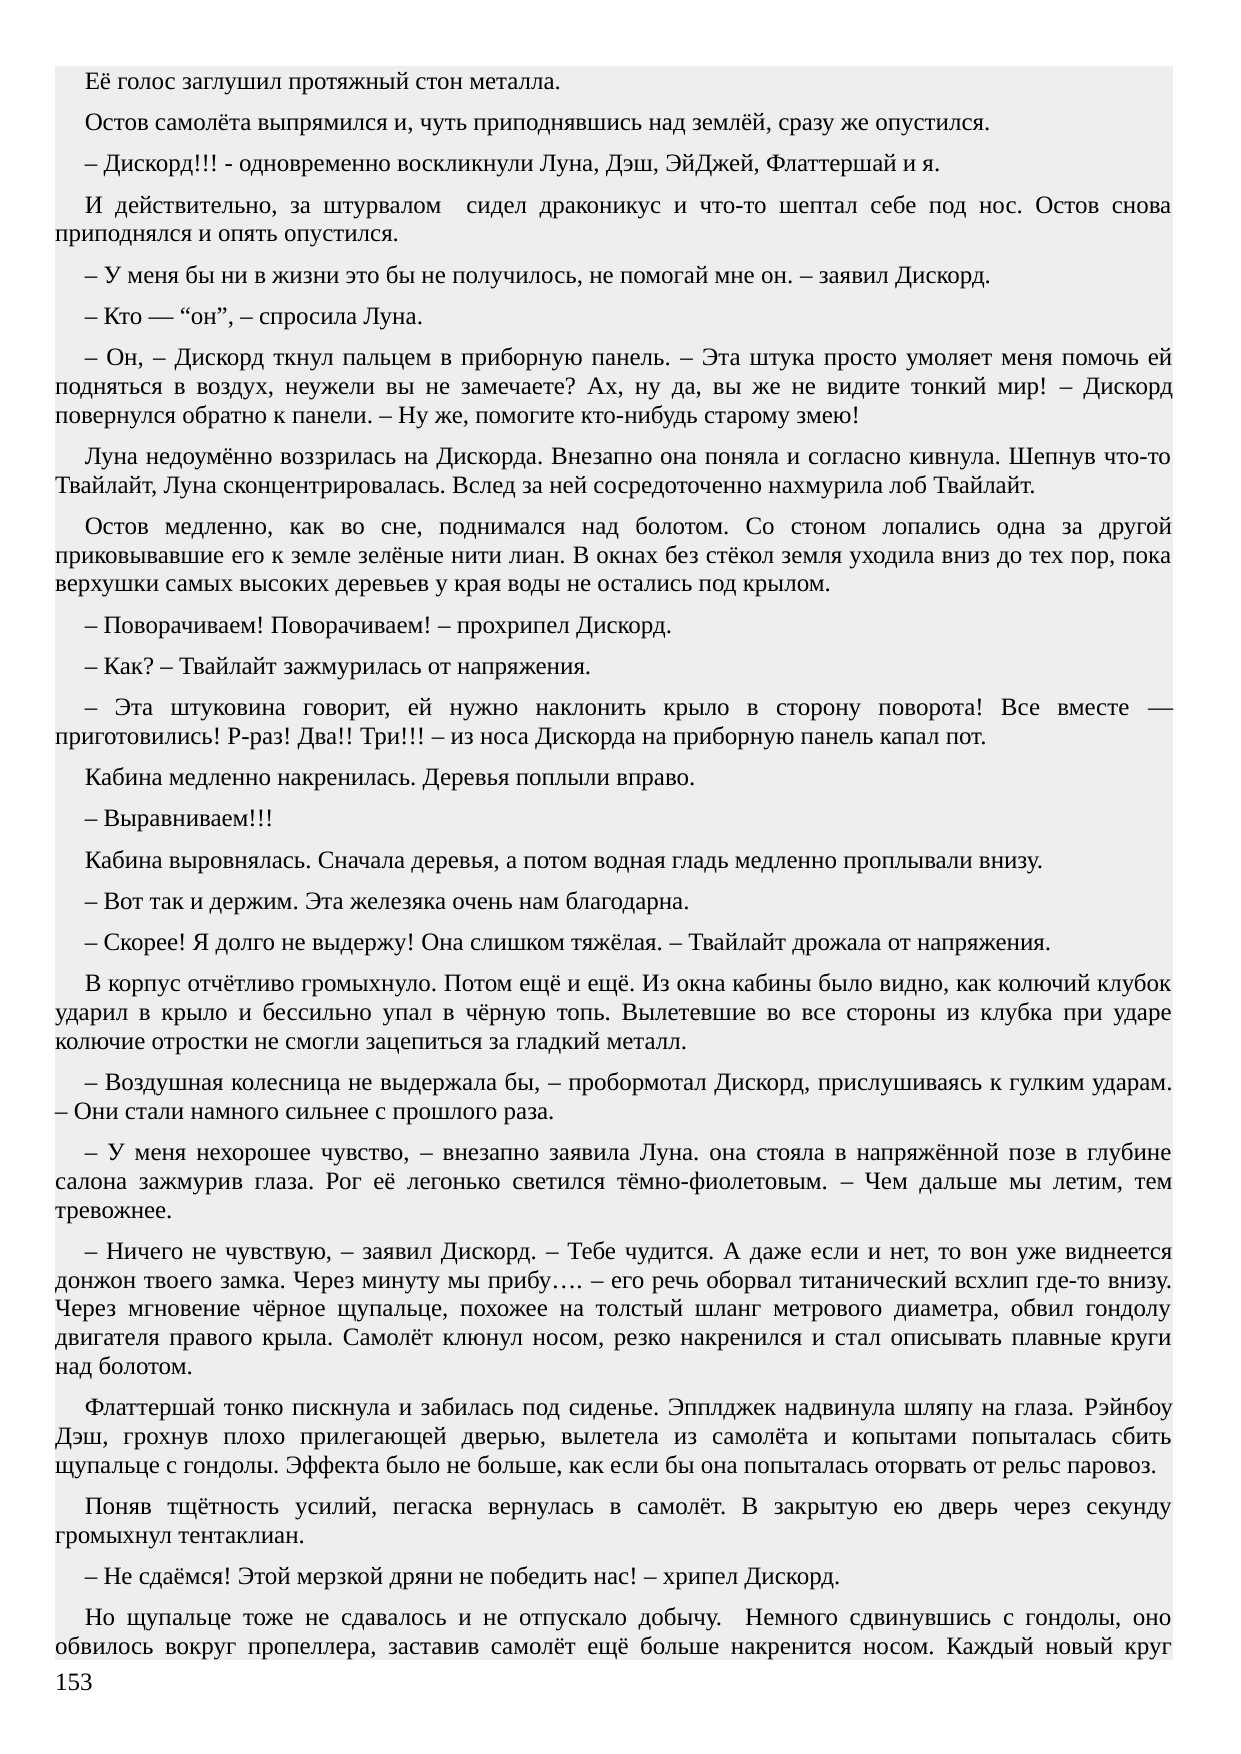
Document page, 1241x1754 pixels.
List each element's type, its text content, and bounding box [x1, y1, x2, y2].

text – Не сдаёмся! Этой мерзкой дряни не победить нас! – хрипел Дискорд. [55, 1561, 1173, 1590]
text Её голос заглушил протяжный стон металла. [55, 66, 1173, 95]
text – Кто — “он”, – спросила Луна. [55, 301, 1173, 330]
text – У меня бы ни в жизни это бы не получилось, не помогай мне он. – заявил Дискорд. [55, 260, 1173, 288]
text Поняв тщётность усилий, пегаска вернулась в самолёт. В закрытую ею дверь через секунду громыхнул тентаклиан. [55, 1491, 1173, 1548]
text – Скорее! Я долго не выдержу! Она слишком тяжёлая. – Твайлайт дрожала от напряжения. [55, 927, 1173, 956]
text – Дискорд!!! - одновременно воскликнули Луна, Дэш, ЭйДжей, Флаттершай и я. [55, 148, 1173, 177]
text – Как? – Твайлайт зажмурилась от напряжения. [55, 651, 1173, 680]
text – У меня нехорошее чувство, – внезапно заявила Луна. она стояла в напряжённой позе в глубине салона зажмурив глаза. Рог её легонько светился тёмно-фиолетовым. – Чем дальше мы летим, тем тревожнее. [55, 1137, 1173, 1223]
text – Поворачиваем! Поворачиваем! – прохрипел Дискорд. [55, 610, 1173, 638]
text В корпус отчётливо громыхнуло. Потом ещё и ещё. Из окна кабины было видно, как колючий клубок ударил в крыло и бессильно упал в чёрную топь. Вылетевшие во все стороны из клубка при ударе колючие отростки не смогли зацепиться за гладкий металл. [55, 968, 1173, 1055]
text Остов самолёта выпрямился и, чуть приподнявшись над землёй, сразу же опустился. [55, 107, 1173, 136]
text – Эта штуковина говорит, ей нужно наклонить крыло в сторону поворота! Все вместе — приготовились! Р-раз! Два!! Три!!! – из носа Дискорда на приборную панель капал пот. [55, 692, 1173, 750]
text Кабина выровнялась. Сначала деревья, а потом водная гладь медленно проплывали внизу. [55, 845, 1173, 873]
text Луна недоумённо воззрилась на Дискорда. Внезапно она поняла и согласно кивнула. Шепнув что-то Твайлайт, Луна сконцентрировалась. Вслед за ней сосредоточенно нахмурила лоб Твайлайт. [55, 441, 1173, 498]
text Остов медленно, как во сне, поднимался над болотом. Со стоном лопались одна за другой приковывавшие его к земле зелёные нити лиан. В окнах без стёкол земля уходила вниз до тех пор, пока верхушки самых высоких деревьев у края воды не остались под крылом. [55, 511, 1173, 597]
text Но щупальце тоже не сдавалось и не отпускало добычу. Немного сдвинувшись с гондолы, оно обвилось вокруг пропеллера, заставив самолёт ещё больше накренится носом. Каждый новый круг [55, 1602, 1173, 1660]
text – Ничего не чувствую, – заявил Дискорд. – Тебе чудится. А даже если и нет, то вон уже виднеется донжон твоего замка. Через минуту мы прибу…. – его речь оборвал титанический всхлип где-то внизу. Через мгновение чёрное щупальце, похожее на толстый шланг метрового диаметра, обвил гондолу двигателя правого крыла. Самолёт клюнул носом, резко накренился и стал описывать плавные круги над болотом. [55, 1236, 1173, 1380]
text – Воздушная колесница не выдержала бы, – пробормотал Дискорд, прислушиваясь к гулким ударам. – Они стали намного сильнее с прошлого раза. [55, 1067, 1173, 1125]
text Кабина медленно накренилась. Деревья поплыли вправо. [55, 762, 1173, 791]
text – Он, – Дискорд ткнул пальцем в приборную панель. – Эта штука просто умоляет меня помочь ей подняться в воздух, неужели вы не замечаете? Ах, ну да, вы же не видите тонкий мир! – Дискорд повернулся обратно к панели. – Ну же, помогите кто-нибудь старому змею! [55, 342, 1173, 428]
text И действительно, за штурвалом сидел драконикус и что-то шептал себе под нос. Остов снова приподнялся и опять опустился. [55, 190, 1173, 247]
text Флаттершай тонко пискнула и забилась под сиденье. Эпплджек надвинула шляпу на глаза. Рэйнбоу Дэш, грохнув плохо прилегающей дверью, вылетела из самолёта и копытами попыталась сбить щупальце с гондолы. Эффекта было не больше, как если бы она попыталась оторвать от рельс паровоз. [55, 1392, 1173, 1478]
text – Выравниваем!!! [55, 803, 1173, 832]
text – Вот так и держим. Эта железяка очень нам благодарна. [55, 886, 1173, 915]
